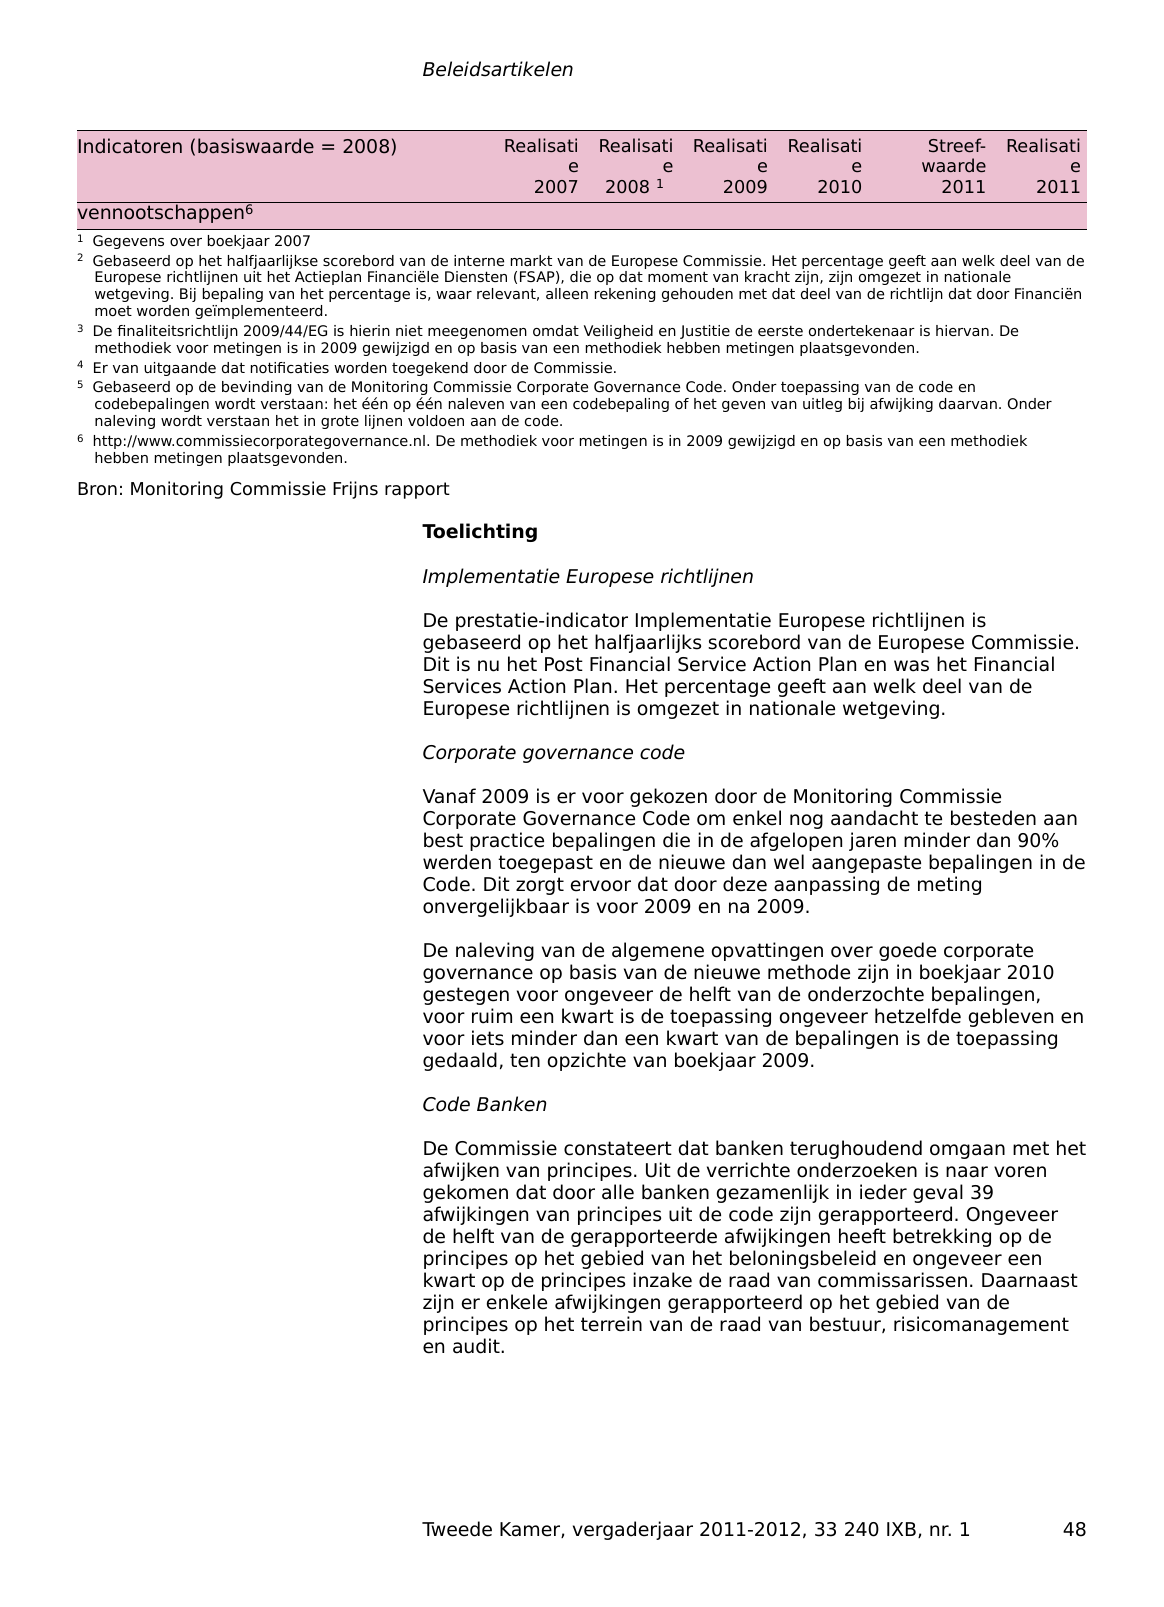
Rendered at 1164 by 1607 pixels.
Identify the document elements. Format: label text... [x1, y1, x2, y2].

subtitle Toelichting [422, 521, 1087, 543]
text De Commissie constateert dat banken terughoudend omgaan met het afwijken van principes. Uit de verrichte onderzoeken is naar voren gekomen dat door alle banken gezamenlijk in ieder geval 39 afwijkingen van principes uit de code zijn gerapporteerd. Ongeveer de helft van de gerapporteerde afwijkingen heeft betrekking op de principes op het gebied van het beloningsbeleid en ongeveer een kwart op de principes inzake de raad van commissarissen. Daarnaast zijn er enkele afwijkingen gerapporteerd op het gebied van de principes op het terrein van de raad van bestuur, risicomanagement en audit. [422, 1138, 1087, 1358]
subtitle Implementatie Europese richtlijnen [422, 566, 1087, 587]
table_cell [774, 203, 868, 229]
table_header Streef-waarde 2011 [868, 131, 992, 202]
text Vanaf 2009 is er voor gekozen door de Monitoring Commissie Corporate Governance Code om enkel nog aandacht te besteden aan best practice bepalingen die in de afgelopen jaren minder dan 90% werden toegepast en de nieuwe dan wel aangepaste bepalingen in de Code. Dit zorgt ervoor dat door deze aanpassing de meting onvergelijkbaar is voor 2009 en na 2009. [422, 786, 1087, 918]
text De prestatie-indicator Implementatie Europese richtlijnen is gebaseerd op het halfjaarlijks scorebord van de Europese Commissie. Dit is nu het Post Financial Service Action Plan en was het Financial Services Action Plan. Het percentage geeft aan welk deel van de Europese richtlijnen is omgezet in nationale wetgeving. [422, 610, 1087, 719]
table_cell [490, 203, 584, 229]
subtitle Corporate governance code [422, 742, 1087, 764]
table_cell [679, 203, 773, 229]
table_header Indicatoren (basiswaarde = 2008) [77, 131, 490, 202]
text De naleving van de algemene opvattingen over goede corporate governance op basis van de nieuwe methode zijn in boekjaar 2010 gestegen voor ongeveer de helft van de onderzochte bepalingen, voor ruim een kwart is de toepassing ongeveer hetzelfde gebleven en voor iets minder dan een kwart van de bepalingen is de toepassing gedaald, ten opzichte van boekjaar 2009. [422, 940, 1087, 1072]
table_cell 1 Gegevens over boekjaar 2007 2 Gebaseerd op het halfjaarlijkse scorebord van de interne markt van de Europese Commissie. Het percentage geeft aan welk deel van de Europese richtlijnen uit het Actieplan Financiële Diensten (FSAP), die op dat moment van kracht zijn, zijn omgezet in nationale wetgeving. Bij bepaling van het percentage is, waar relevant, alleen rekening gehouden met dat deel van de richtlijn dat door Financiën moet worden geïmplementeerd. 3 De finaliteitsrichtlijn 2009/44/EG is hierin niet meegenomen omdat Veiligheid en Justitie de eerste ondertekenaar is hiervan. De methodiek voor metingen is in 2009 gewijzigd en op basis van een methodiek hebben metingen plaatsgevonden. 4 Er van uitgaande dat notificaties worden toegekend door de Commissie. 5 Gebaseerd op de bevinding van de Monitoring Commissie Corporate Governance Code. Onder toepassing van de code en codebepalingen wordt verstaan: het één op één naleven van een codebepaling of het geven van uitleg bij afwijking daarvan. Onder naleving wordt verstaan het in grote lijnen voldoen aan de code. 6 http://www.commissiecorporategovernance.nl. De methodiek voor metingen is in 2009 gewijzigd en op basis van een methodiek hebben metingen plaatsgevonden. Bron: Monitoring Commissie Frijns rapport [77, 230, 1087, 499]
subtitle Code Banken [422, 1094, 1087, 1116]
table_cell [992, 203, 1087, 229]
table_header Realisatie 2010 [774, 131, 868, 202]
table_header Realisatie 2007 [490, 131, 584, 202]
table_cell [585, 203, 679, 229]
table_header Realisatie 2011 [992, 131, 1087, 202]
table_header Realisatie 2008 1 [585, 131, 679, 202]
table_cell vennootschappen6 [77, 203, 490, 229]
table_header Realisatie 2009 [679, 131, 773, 202]
table_cell [868, 203, 992, 229]
